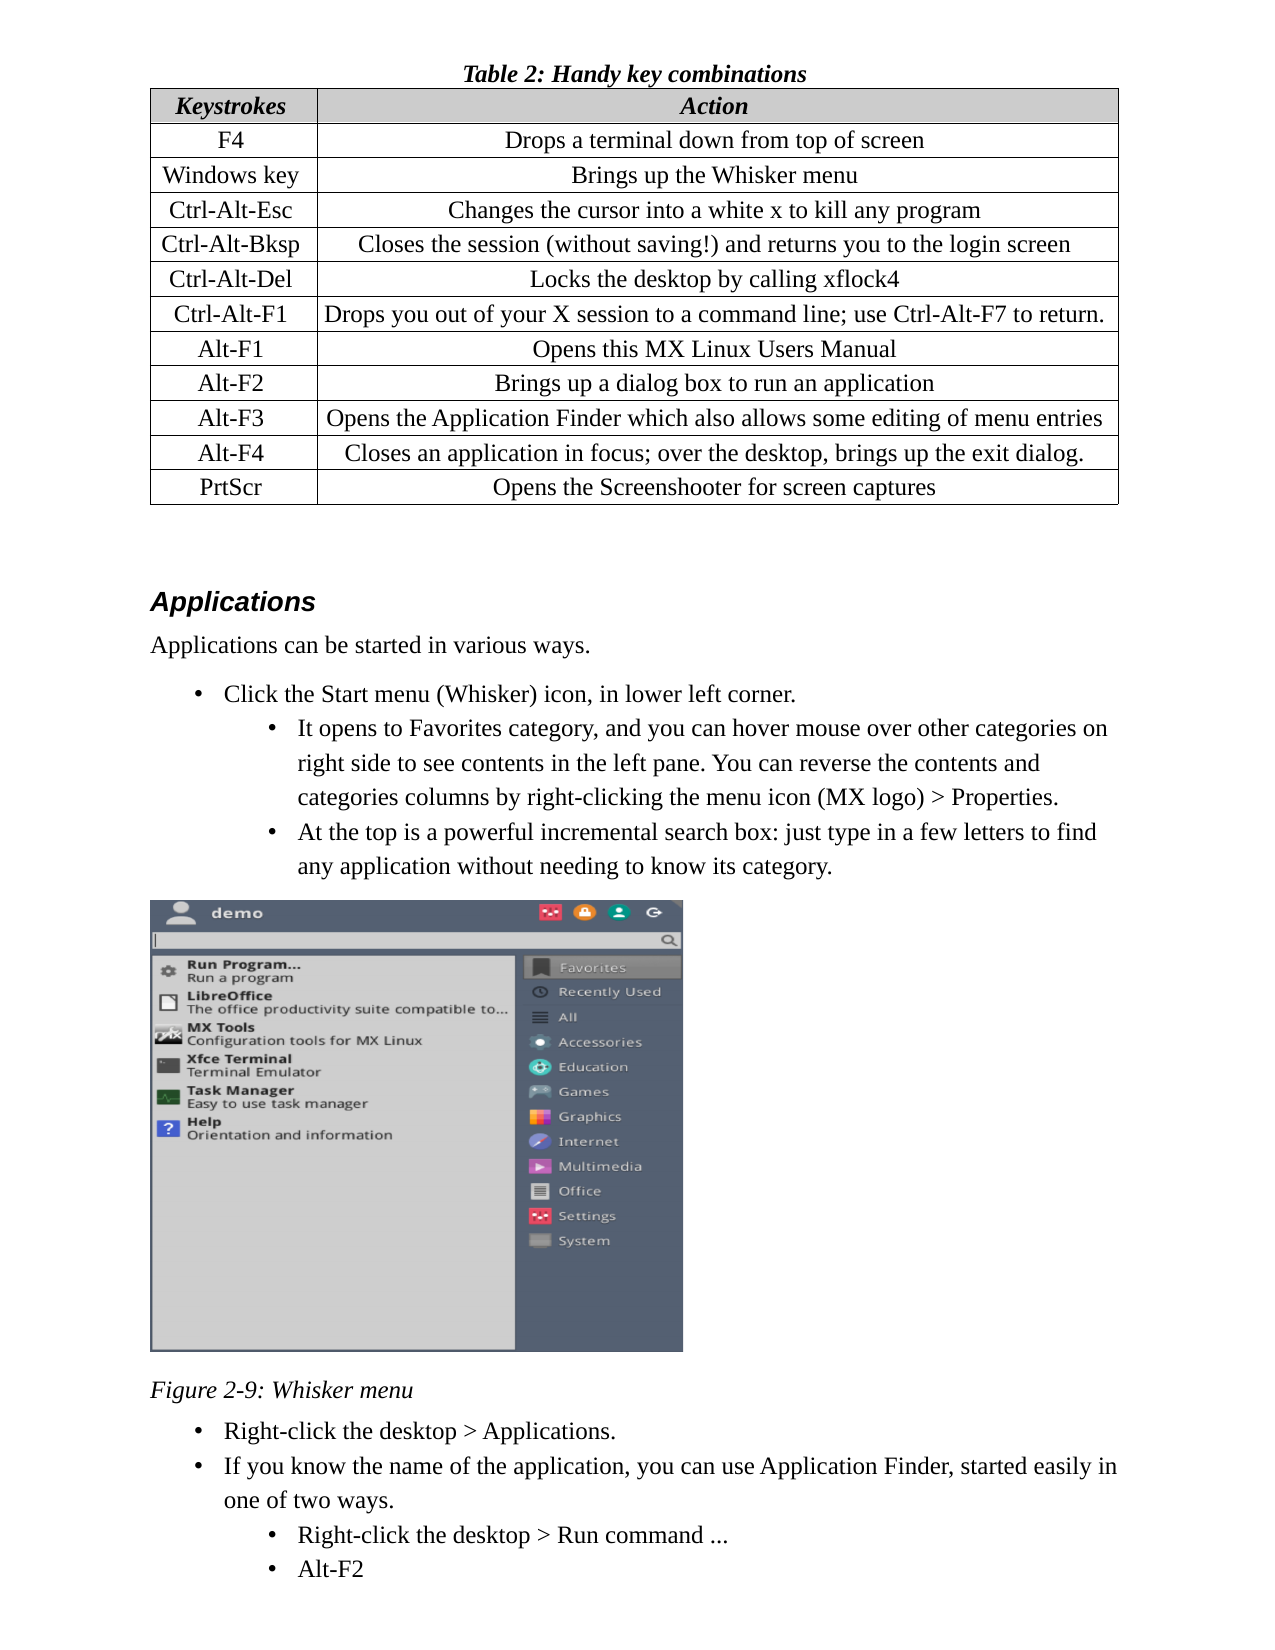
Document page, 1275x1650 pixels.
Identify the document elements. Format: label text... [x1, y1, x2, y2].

list Right-click the desktop > Applications. [194, 1416, 1125, 1445]
table_cell Opens the Application Finder which also allows some editing of menu entries [318, 401, 1118, 435]
subtitle Table 2: Handy key combinations [150, 59, 1125, 88]
subtitle Applications [150, 586, 1125, 617]
table_cell Changes the cursor into a white x to kill any program [318, 193, 1118, 227]
table_cell Closes an application in focus; over the desktop, brings up the exit dialog. [318, 436, 1118, 469]
table_cell Ctrl-Alt-F1 [151, 297, 317, 331]
table_cell PrtScr [151, 470, 317, 504]
table_cell Drops a terminal down from top of screen [318, 124, 1118, 157]
table_cell Opens this MX Linux Users Manual [318, 332, 1118, 365]
table_cell Alt-F3 [151, 401, 317, 435]
table_cell Brings up the Whisker menu [318, 158, 1118, 192]
list Right-click the desktop > Run command ... [268, 1520, 1125, 1549]
table_cell Brings up a dialog box to run an application [318, 366, 1118, 400]
list It opens to Favorites category, and you can hover mouse over other categories on right side to see contents in the left pane. You can reverse the contents and categories columns by right-clicking the menu icon (MX logo) > Properties. [268, 713, 1125, 811]
text Figure 2-9: Whisker menu [150, 1375, 1125, 1404]
list Click the Start menu (Whisker) icon, in lower left corner. [194, 679, 1125, 708]
table_cell Windows key [151, 158, 317, 192]
picture [150, 900, 684, 1352]
table_header Action [318, 89, 1118, 122]
list If you know the name of the application, you can use Application Finder, started easily in one of two ways. [194, 1451, 1125, 1514]
table_cell Alt-F2 [151, 366, 317, 400]
table_cell F4 [151, 124, 317, 157]
table_cell Drops you out of your X session to a command line; use Ctrl-Alt-F7 to return. [318, 297, 1118, 331]
table_cell Closes the session (without saving!) and returns you to the login screen [318, 228, 1118, 261]
table_cell Ctrl-Alt-Del [151, 262, 317, 296]
list Alt-F2 [268, 1554, 1125, 1583]
table_cell Opens the Screenshooter for screen captures [318, 470, 1118, 504]
table_header Keystrokes [151, 89, 317, 122]
table_cell Alt-F1 [151, 332, 317, 365]
table_cell Alt-F4 [151, 436, 317, 469]
table_cell Locks the desktop by calling xflock4 [318, 262, 1118, 296]
table_cell Ctrl-Alt-Bksp [151, 228, 317, 261]
list At the top is a powerful incremental search box: just type in a few letters to find any application without needing to know its category. [268, 817, 1125, 880]
table_cell Ctrl-Alt-Esc [151, 193, 317, 227]
text Applications can be started in various ways. [150, 630, 1125, 659]
